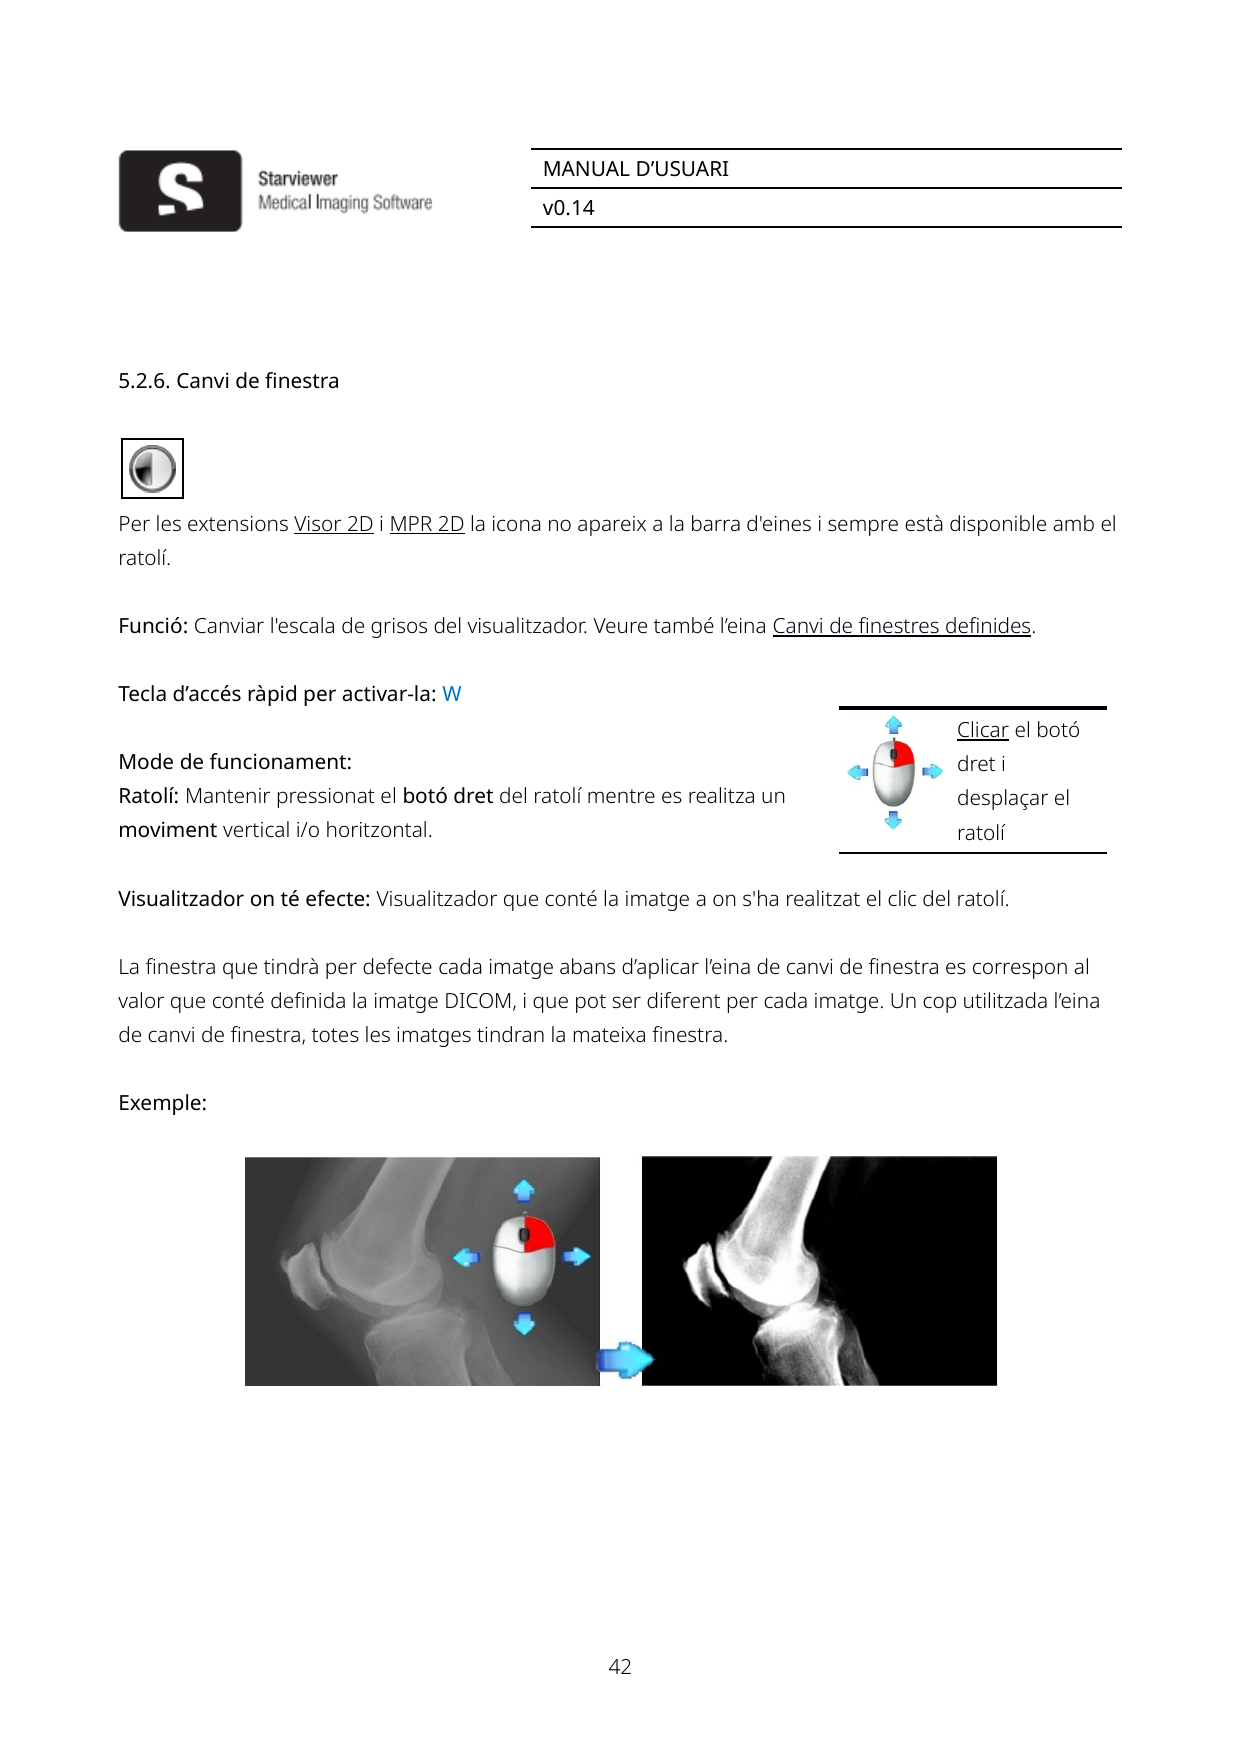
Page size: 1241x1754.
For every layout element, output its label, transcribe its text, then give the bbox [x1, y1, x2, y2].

text Exemple: [118, 1088, 1122, 1116]
text Mode de funcionament: [118, 747, 839, 776]
picture [245, 1156, 999, 1389]
picture [129, 445, 176, 493]
picture [842, 715, 944, 832]
text Ratolí: Mantenir pressionat el botó dret del ratolí mentre es realitza un moviment vertical i/o horitzontal. [118, 781, 839, 844]
text Tecla d’accés ràpid per activar-la: W [118, 679, 1122, 708]
text Per les extensions Visor 2D i MPR 2D la icona no apareix a la barra d'eines i sempre està disponible amb el ratolí. [118, 509, 1122, 571]
text La finestra que tindrà per defecte cada imatge abans d’aplicar l’eina de canvi de finestra es correspon al valor que conté definida la imatge DICOM, i que pot ser diferent per cada imatge. Un cop utilitzada l’eina de canvi de finestra, totes les imatges tindran la mateixa finestra. [118, 952, 1122, 1048]
text Visualitzador on té efecte: Visualitzador que conté la imatge a on s'ha realitzat el clic del ratolí. [118, 884, 1122, 912]
table_header [839, 710, 957, 852]
text [1107, 747, 1122, 776]
table_header Clicar el botó dret i desplaçar el ratolí [957, 710, 1107, 852]
subtitle Canvi de finestra [118, 366, 1122, 395]
text Funció: Canviar l'escala de grisos del visualitzador. Veure també l’eina Canvi de finestres definides. [118, 611, 1122, 639]
